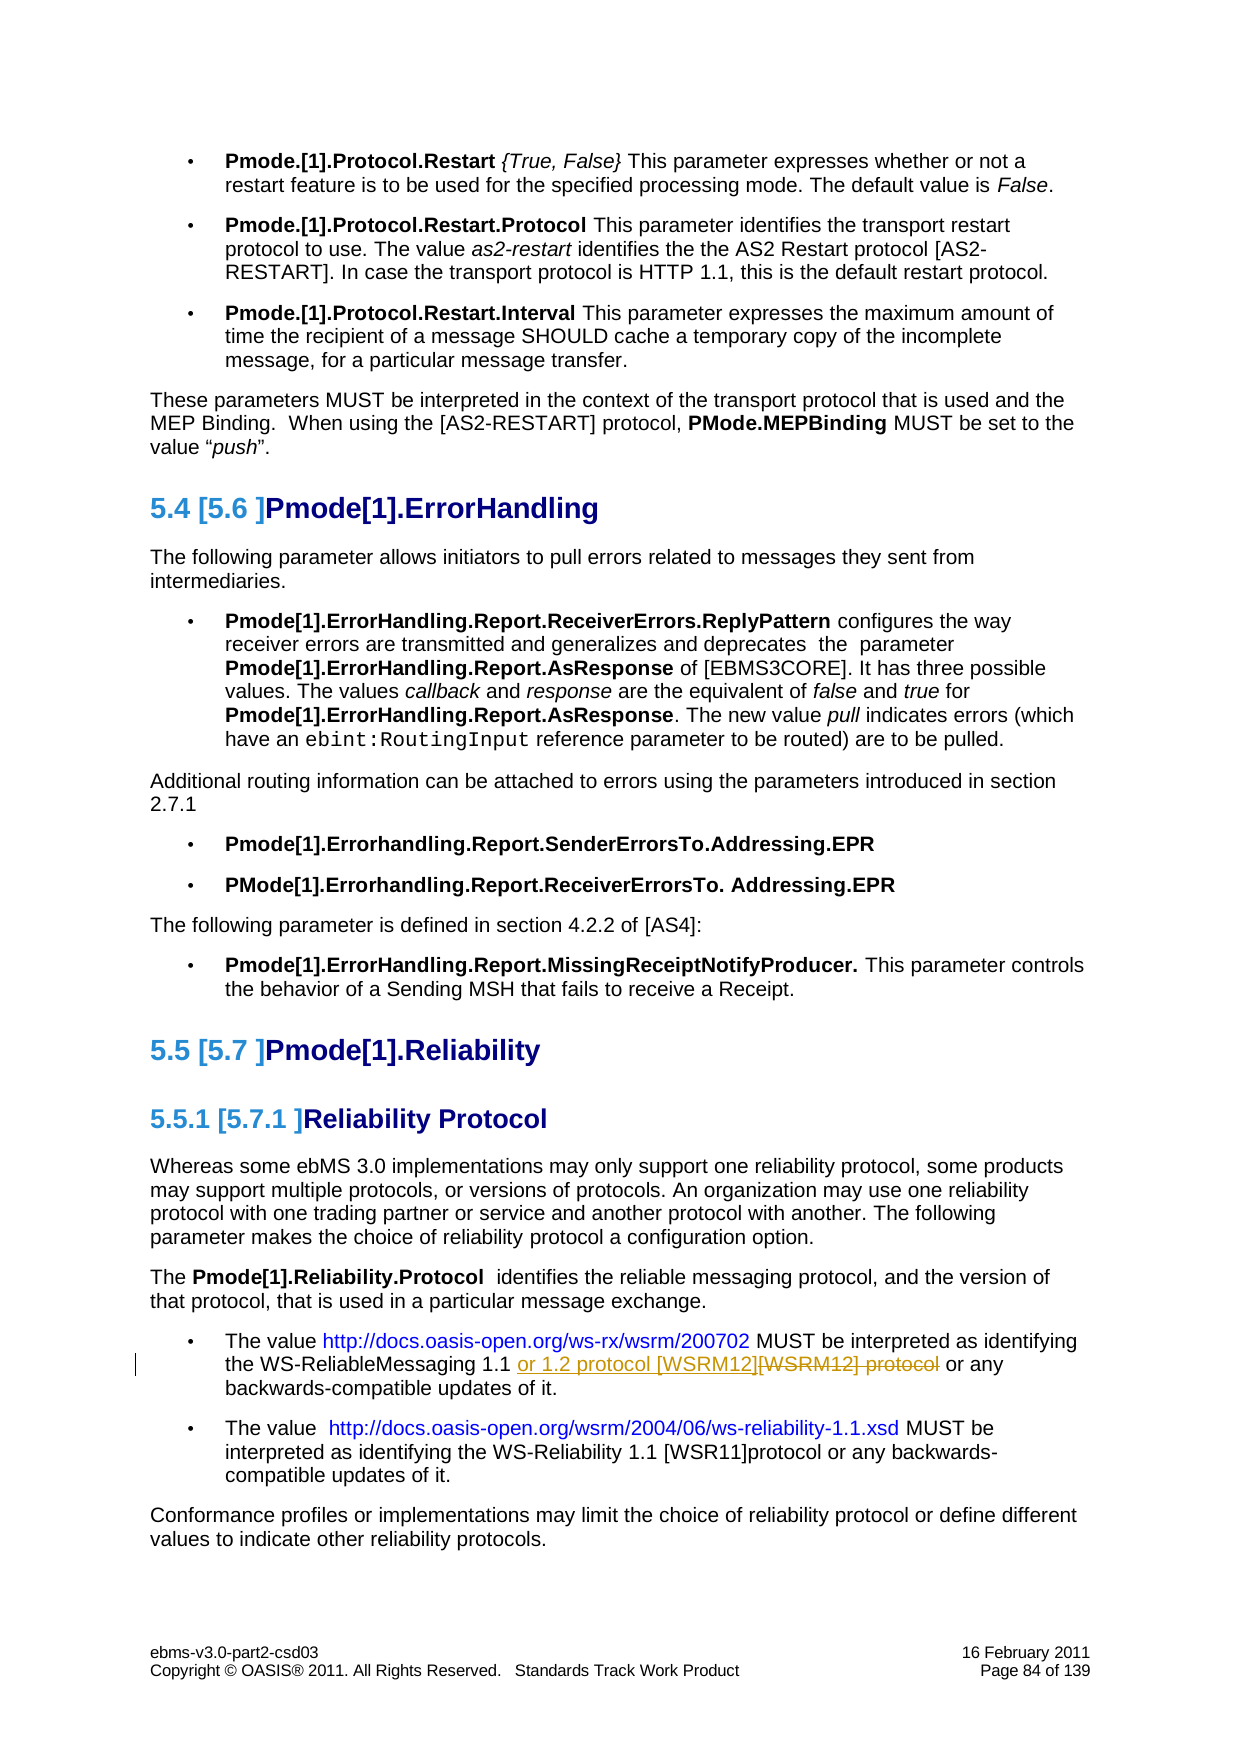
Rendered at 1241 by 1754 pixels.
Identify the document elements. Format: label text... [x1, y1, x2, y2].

list Pmode.[1].Protocol.Restart.Interval This parameter expresses the maximum amount of time the recipient of a message SHOULD cache a temporary copy of the incomplete message, for a particular message transfer. [187, 301, 1090, 372]
list Pmode[1].ErrorHandling.Report.ReceiverErrors.ReplyPattern configures the way receiver errors are transmitted and generalizes and deprecates the parameter Pmode[1].ErrorHandling.Report.AsResponse of [EBMS3CORE]. It has three possible values. The values callback and response are the equivalent of false and true for Pmode[1].ErrorHandling.Report.AsResponse. The new value pull indicates errors (which have an ebint:RoutingInput reference parameter to be routed) are to be pulled. [187, 609, 1090, 752]
list The value http://docs.oasis-open.org/wsrm/2004/06/ws-reliability-1.1.xsd MUST be interpreted as identifying the WS-Reliability 1.1 [WSR11]protocol or any backwards-compatible updates of it. [187, 1417, 1090, 1487]
list Pmode[1].Errorhandling.Report.SenderErrorsTo.Addressing.EPR [187, 833, 1090, 856]
text The following parameter is defined in section 4.2.2 of [AS4]: [150, 913, 1090, 937]
subtitle Reliability Protocol [150, 1104, 1090, 1134]
text Conformance profiles or implementations may limit the choice of reliability protocol or define different values to indicate other reliability protocols. [150, 1504, 1090, 1551]
text Additional routing information can be attached to errors using the parameters introduced in section 2.7.1 [150, 769, 1090, 816]
text These parameters MUST be interpreted in the context of the transport protocol that is used and the MEP Binding. When using the [AS2-RESTART] protocol, PMode.MEPBinding MUST be set to the value “push”. [150, 388, 1090, 459]
list PMode[1].Errorhandling.Report.ReceiverErrorsTo. Addressing.EPR [187, 873, 1090, 897]
text The Pmode[1].Reliability.Protocol identifies the reliable messaging protocol, and the version of that protocol, that is used in a particular message exchange. [150, 1266, 1090, 1313]
list Pmode[1].ErrorHandling.Report.MissingReceiptNotifyProducer. This parameter controls the behavior of a Sending MSH that fails to receive a Receipt. [187, 953, 1090, 1001]
list Pmode.[1].Protocol.Restart {True, False} This parameter expresses whether or not a restart feature is to be used for the specified processing mode. The default value is False. [187, 150, 1090, 197]
list Pmode.[1].Protocol.Restart.Protocol This parameter identifies the transport restart protocol to use. The value as2-restart identifies the the AS2 Restart protocol [AS2-RESTART]. In case the transport protocol is HTTP 1.1, this is the default restart protocol. [187, 214, 1090, 284]
list The value http://docs.oasis-open.org/ws-rx/wsrm/200702 MUST be interpreted as identifying the WS-ReliableMessaging 1.1 or 1.2 protocol [WSRM12] or any backwards-compatible updates of it. [187, 1329, 1090, 1400]
text The following parameter allows initiators to pull errors related to messages they sent from intermediaries. [150, 546, 1090, 593]
text Whereas some ebMS 3.0 implementations may only support one reliability protocol, some products may support multiple protocols, or versions of protocols. An organization may use one reliability protocol with one trading partner or service and another protocol with another. The following parameter makes the choice of reliability protocol a configuration option. [150, 1155, 1090, 1249]
subtitle Pmode[1].Reliability [150, 1034, 1090, 1066]
subtitle Pmode[1].ErrorHandling [150, 492, 1090, 525]
